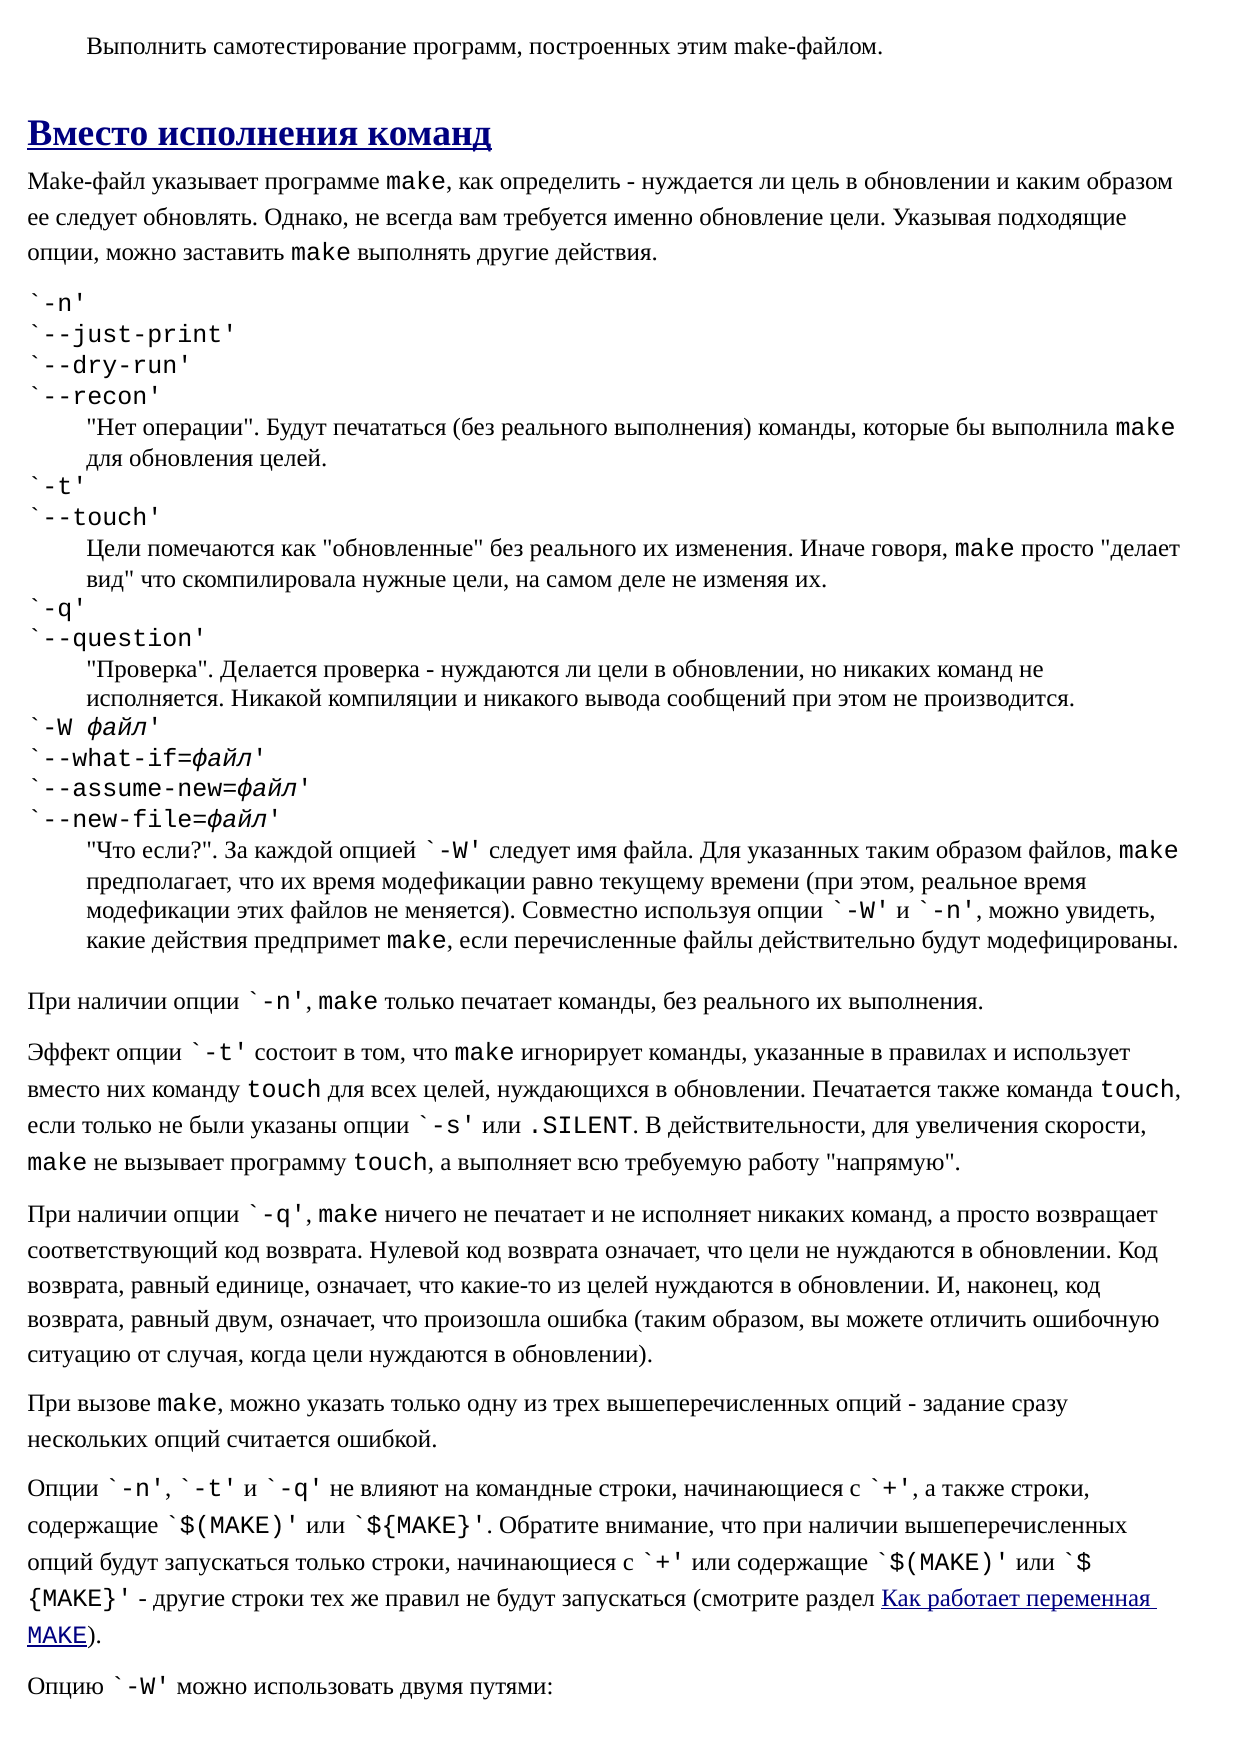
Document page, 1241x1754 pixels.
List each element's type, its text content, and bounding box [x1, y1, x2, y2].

subtitle `-W файл' [27, 712, 1185, 743]
text Опцию `-W' можно использовать двумя путями: [27, 1671, 1185, 1702]
subtitle `--touch' [27, 502, 1185, 533]
text При наличии опции `-n', make только печатает команды, без реального их выполнения. [27, 986, 1185, 1017]
list Цели помечаются как "обновленные" без реального их изменения. Иначе говоря, make просто "делает вид" что скомпилировала нужные цели, на самом деле не изменяя их. [86, 533, 1185, 593]
text Опции `-n', `-t' и `-q' не влияют на командные строки, начинающиеся с `+', а также строки, содержащие `$(MAKE)' или `${MAKE}'. Обратите внимание, что при наличии вышеперечисленных опций будут запускаться только строки, начинающиеся с `+' или содержащие `$(MAKE)' или `${MAKE}' - другие строки тех же правил не будут запускаться (смотрите раздел Как работает переменная MAKE). [27, 1473, 1185, 1651]
text Эффект опции `-t' состоит в том, что make игнорирует команды, указанные в правилах и использует вместо них команду touch для всех целей, нуждающихся в обновлении. Печатается также команда touch, если только не были указаны опции `-s' или .SILENT. В действительности, для увеличения скорости, make не вызывает программу touch, а выполняет всю требуемую работу "напрямую". [27, 1037, 1185, 1178]
text При наличии опции `-q', make ничего не печатает и не исполняет никаких команд, а просто возвращает соответствующий код возврата. Нулевой код возврата означает, что цели не нуждаются в обновлении. Код возврата, равный единице, означает, что какие-то из целей нуждаются в обновлении. И, наконец, код возврата, равный двум, означает, что произошла ошибка (таким образом, вы можете отличить ошибочную ситуацию от случая, когда цели нуждаются в обновлении). [27, 1199, 1185, 1367]
list Выполнить самотестирование программ, построенных этим make-файлом. [86, 31, 1185, 60]
subtitle Вместо исполнения команд [27, 110, 1185, 153]
subtitle `--assume-new=файл' [27, 773, 1185, 804]
subtitle `--question' [27, 623, 1185, 654]
text Make-файл указывает программе make, как определить - нуждается ли цель в обновлении и каким образом ее следует обновлять. Однако, не всегда вам требуется именно обновление цели. Указывая подходящие опции, можно заставить make выполнять другие действия. [27, 166, 1185, 268]
subtitle `--what-if=файл' [27, 743, 1185, 773]
subtitle `-q' [27, 593, 1185, 623]
text При вызове make, можно указать только одну из трех вышеперечисленных опций - задание сразу нескольких опций считается ошибкой. [27, 1388, 1185, 1453]
subtitle `--just-print' [27, 319, 1185, 350]
subtitle `--recon' [27, 381, 1185, 412]
list "Нет операции". Будут печататься (без реального выполнения) команды, которые бы выполнила make для обновления целей. [86, 412, 1185, 471]
subtitle `--new-file=файл' [27, 804, 1185, 835]
subtitle `--dry-run' [27, 350, 1185, 381]
subtitle `-n' [27, 288, 1185, 319]
list "Проверка". Делается проверка - нуждаются ли цели в обновлении, но никаких команд не исполняется. Никакой компиляции и никакого вывода сообщений при этом не производится. [86, 654, 1185, 712]
list "Что если?". За каждой опцией `-W' следует имя файла. Для указанных таким образом файлов, make предполагает, что их время модефикации равно текущему времени (при этом, реальное время модефикации этих файлов не меняется). Совместно используя опции `-W' и `-n', можно увидеть, какие действия предпримет make, если перечисленные файлы действительно будут модефицированы. [86, 835, 1185, 956]
subtitle `-t' [27, 471, 1185, 502]
